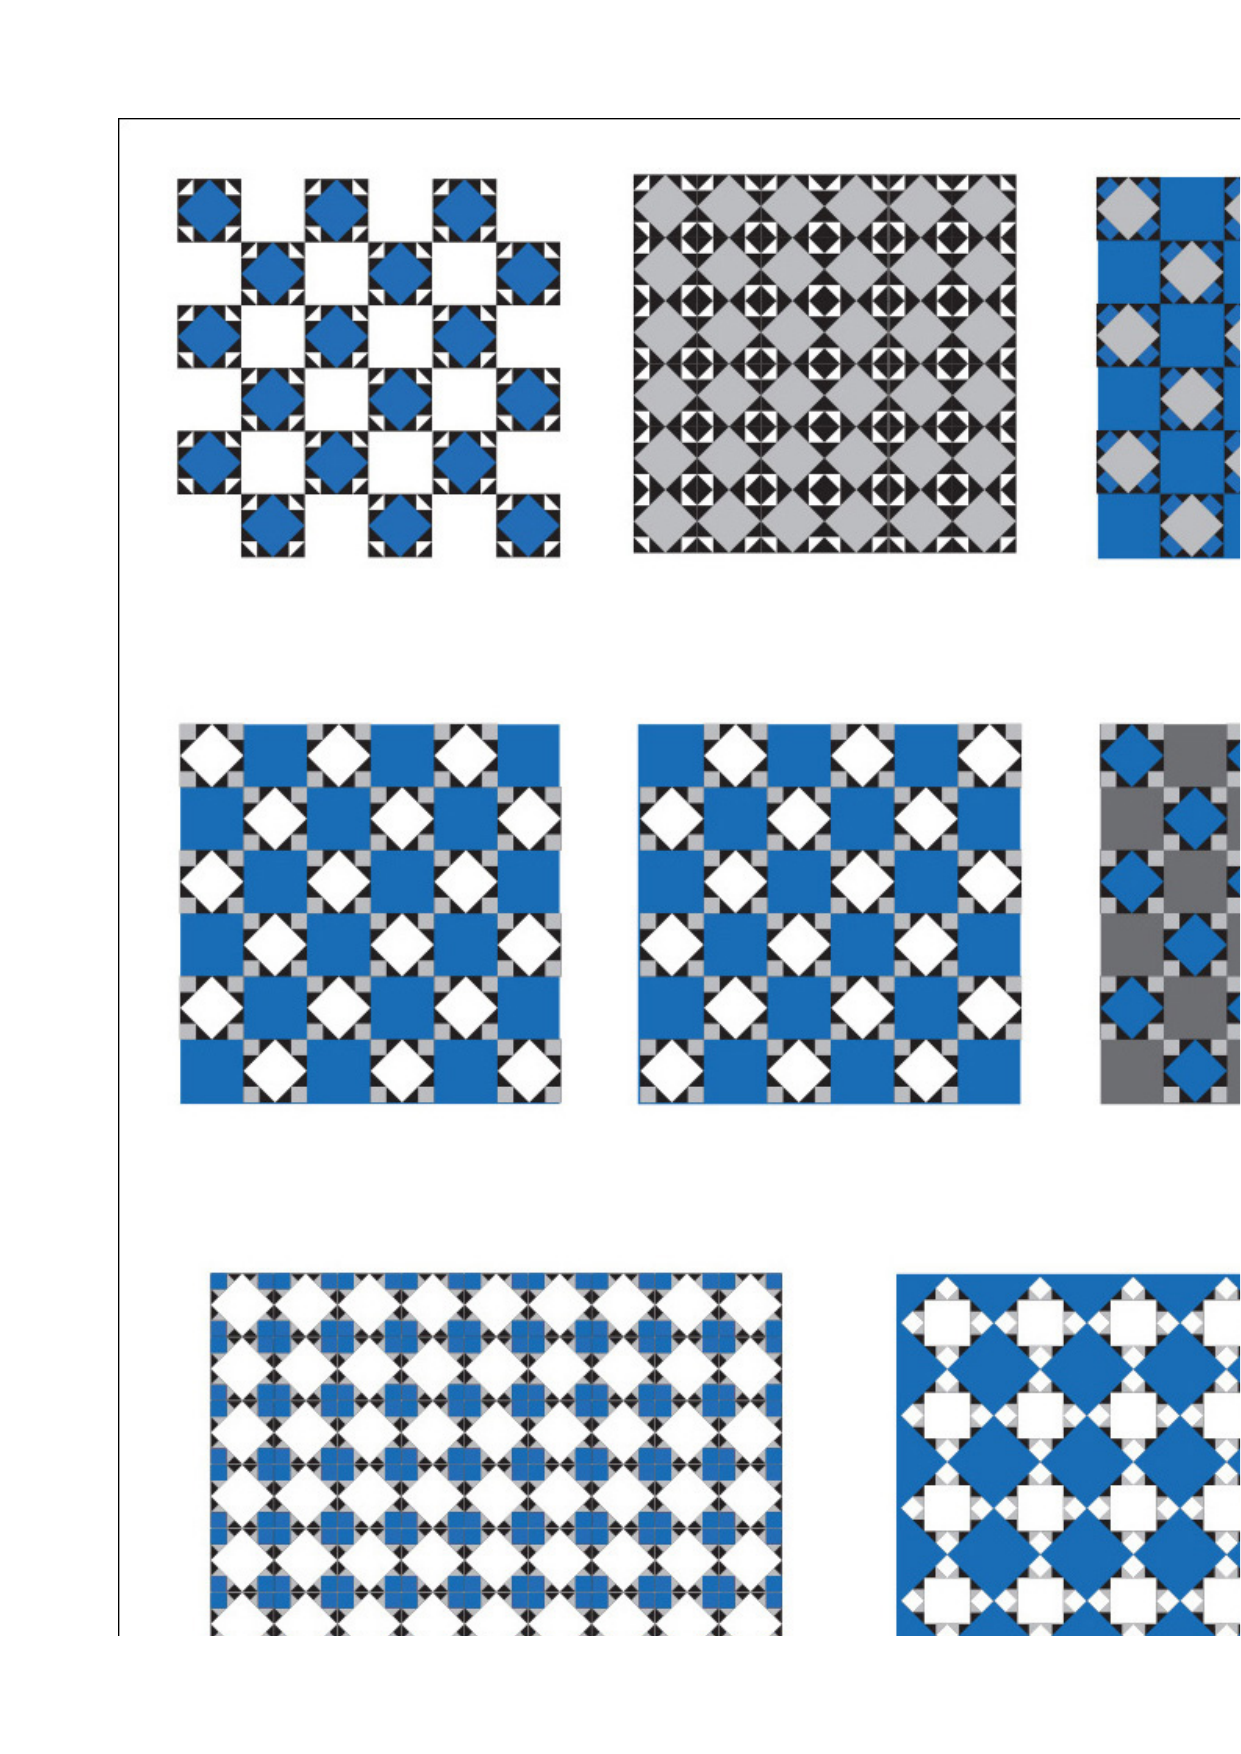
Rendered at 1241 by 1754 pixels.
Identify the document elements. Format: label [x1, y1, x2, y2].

picture [118, 118, 1241, 1636]
